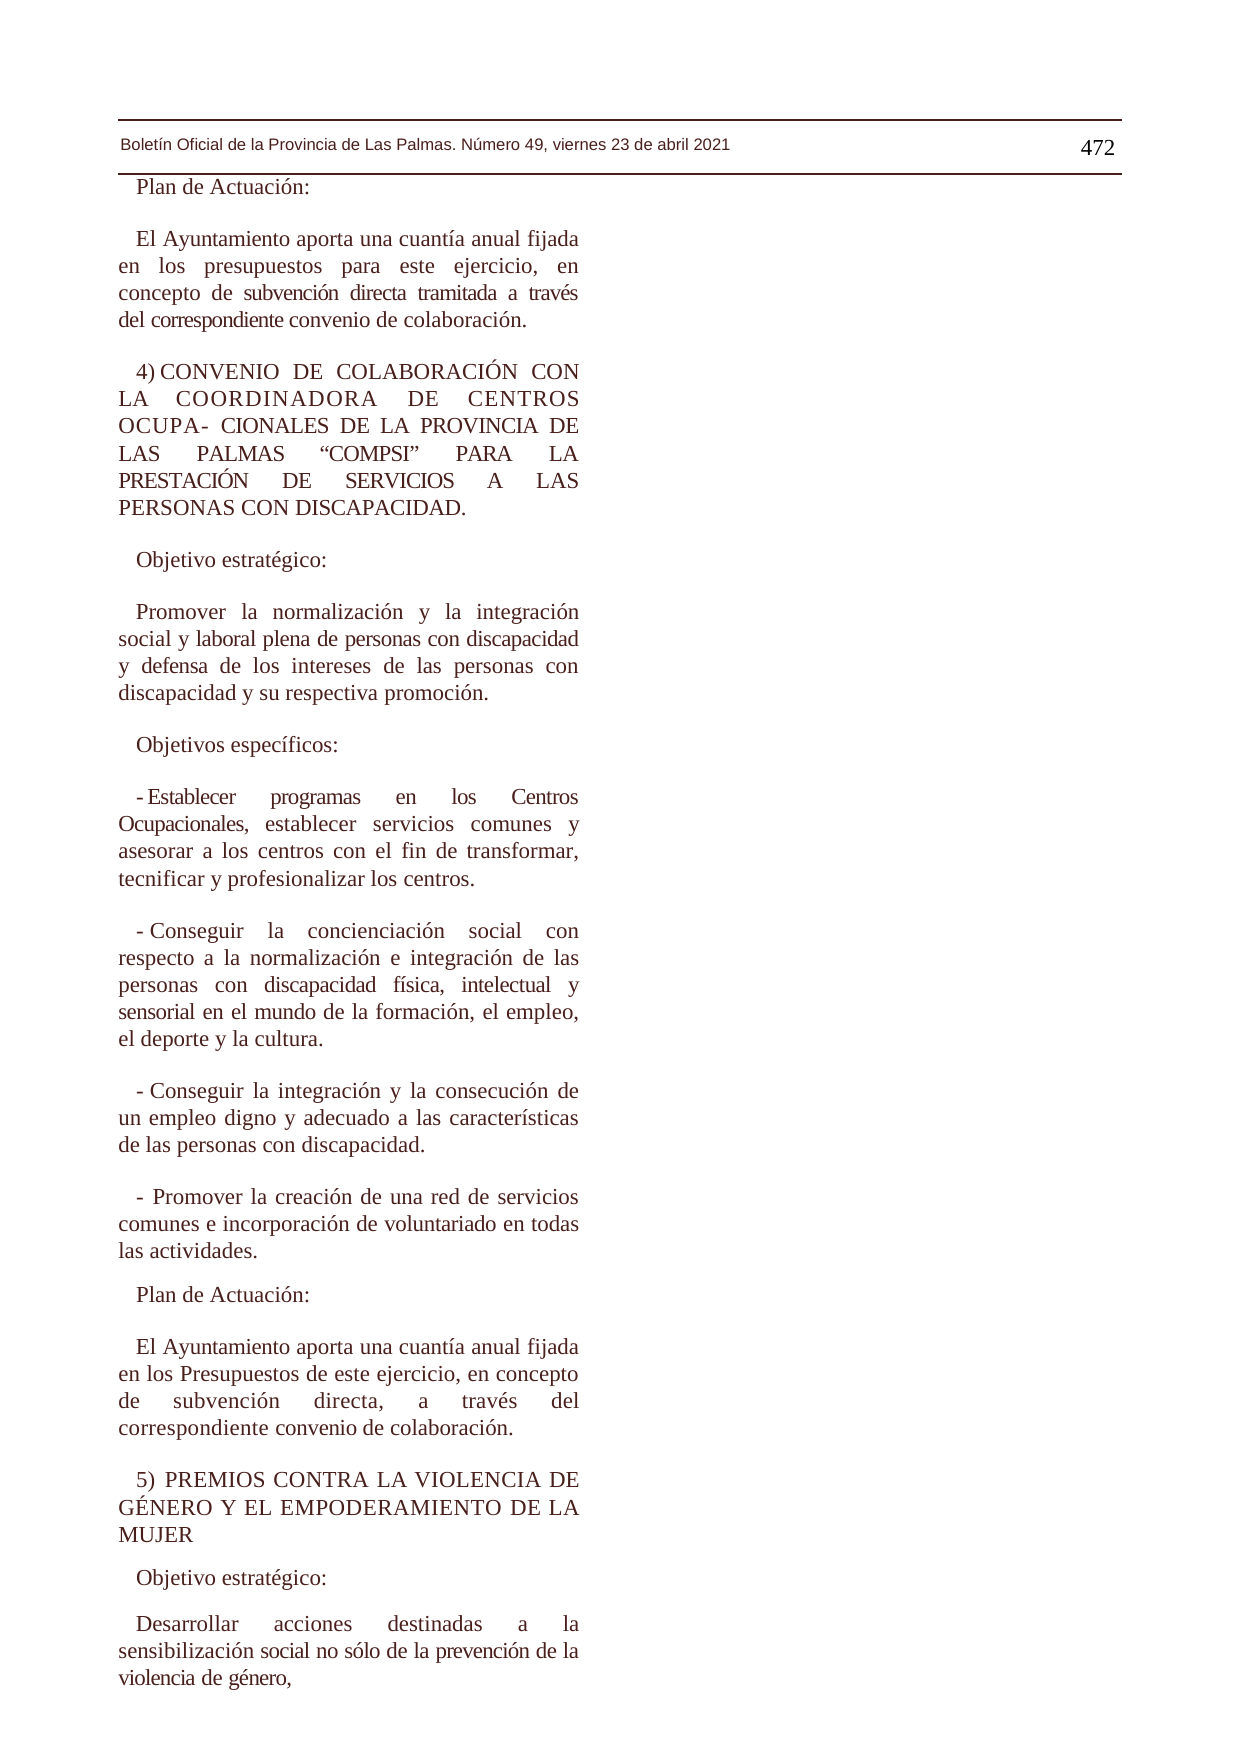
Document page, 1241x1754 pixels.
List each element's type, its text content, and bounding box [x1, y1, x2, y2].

text Plan de Actuación: [136, 173, 591, 199]
text El Ayuntamiento aporta una cuantía anual fijada en los presupuestos para este ejercicio, en concepto de subvención directa tramitada a través del correspondiente convenio de colaboración. [118, 225, 579, 333]
text Objetivo estratégico: [136, 546, 591, 572]
text Promover la normalización y la integración social y laboral plena de personas con discapacidad y defensa de los intereses de las personas con discapacidad y su respectiva promoción. [118, 598, 579, 706]
text Plan de Actuación: [136, 1281, 591, 1307]
text Objetivos específicos: [136, 731, 591, 758]
list Conseguir la concienciación social con respecto a la normalización e integración de las personas con discapacidad física, intelectual y sensorial en el mundo de la formación, el empleo, el deporte y la cultura. [118, 917, 579, 1051]
list Conseguir la integración y la consecución de un empleo digno y adecuado a las características de las personas con discapacidad. [118, 1077, 579, 1158]
text El Ayuntamiento aporta una cuantía anual fijada en los Presupuestos de este ejercicio, en concepto de subvención directa, a través del correspondiente convenio de colaboración. [118, 1333, 579, 1441]
list Establecer programas en los Centros Ocupacionales, establecer servicios comunes y asesorar a los centros con el fin de transformar, tecnificar y profesionalizar los centros. [118, 783, 579, 891]
list PREMIOS CONTRA LA VIOLENCIA DE GÉNERO Y EL EMPODERAMIENTO DE LA MUJER [118, 1467, 579, 1547]
text Desarrollar acciones destinadas a la sensibilización social no sólo de la prevención de la violencia de género, [118, 1610, 579, 1691]
list Promover la creación de una red de servicios comunes e incorporación de voluntariado en todas las actividades. [118, 1183, 579, 1264]
text Objetivo estratégico: [136, 1564, 591, 1591]
list CONVENIO DE COLABORACIÓN CON LA COORDINADORA DE CENTROS OCUPA- CIONALES DE LA PROVINCIA DE LAS PALMAS “COMPSI” PARA LA PRESTACIÓN DE SERVICIOS A LAS PERSONAS CON DISCAPACIDAD. [118, 358, 579, 520]
